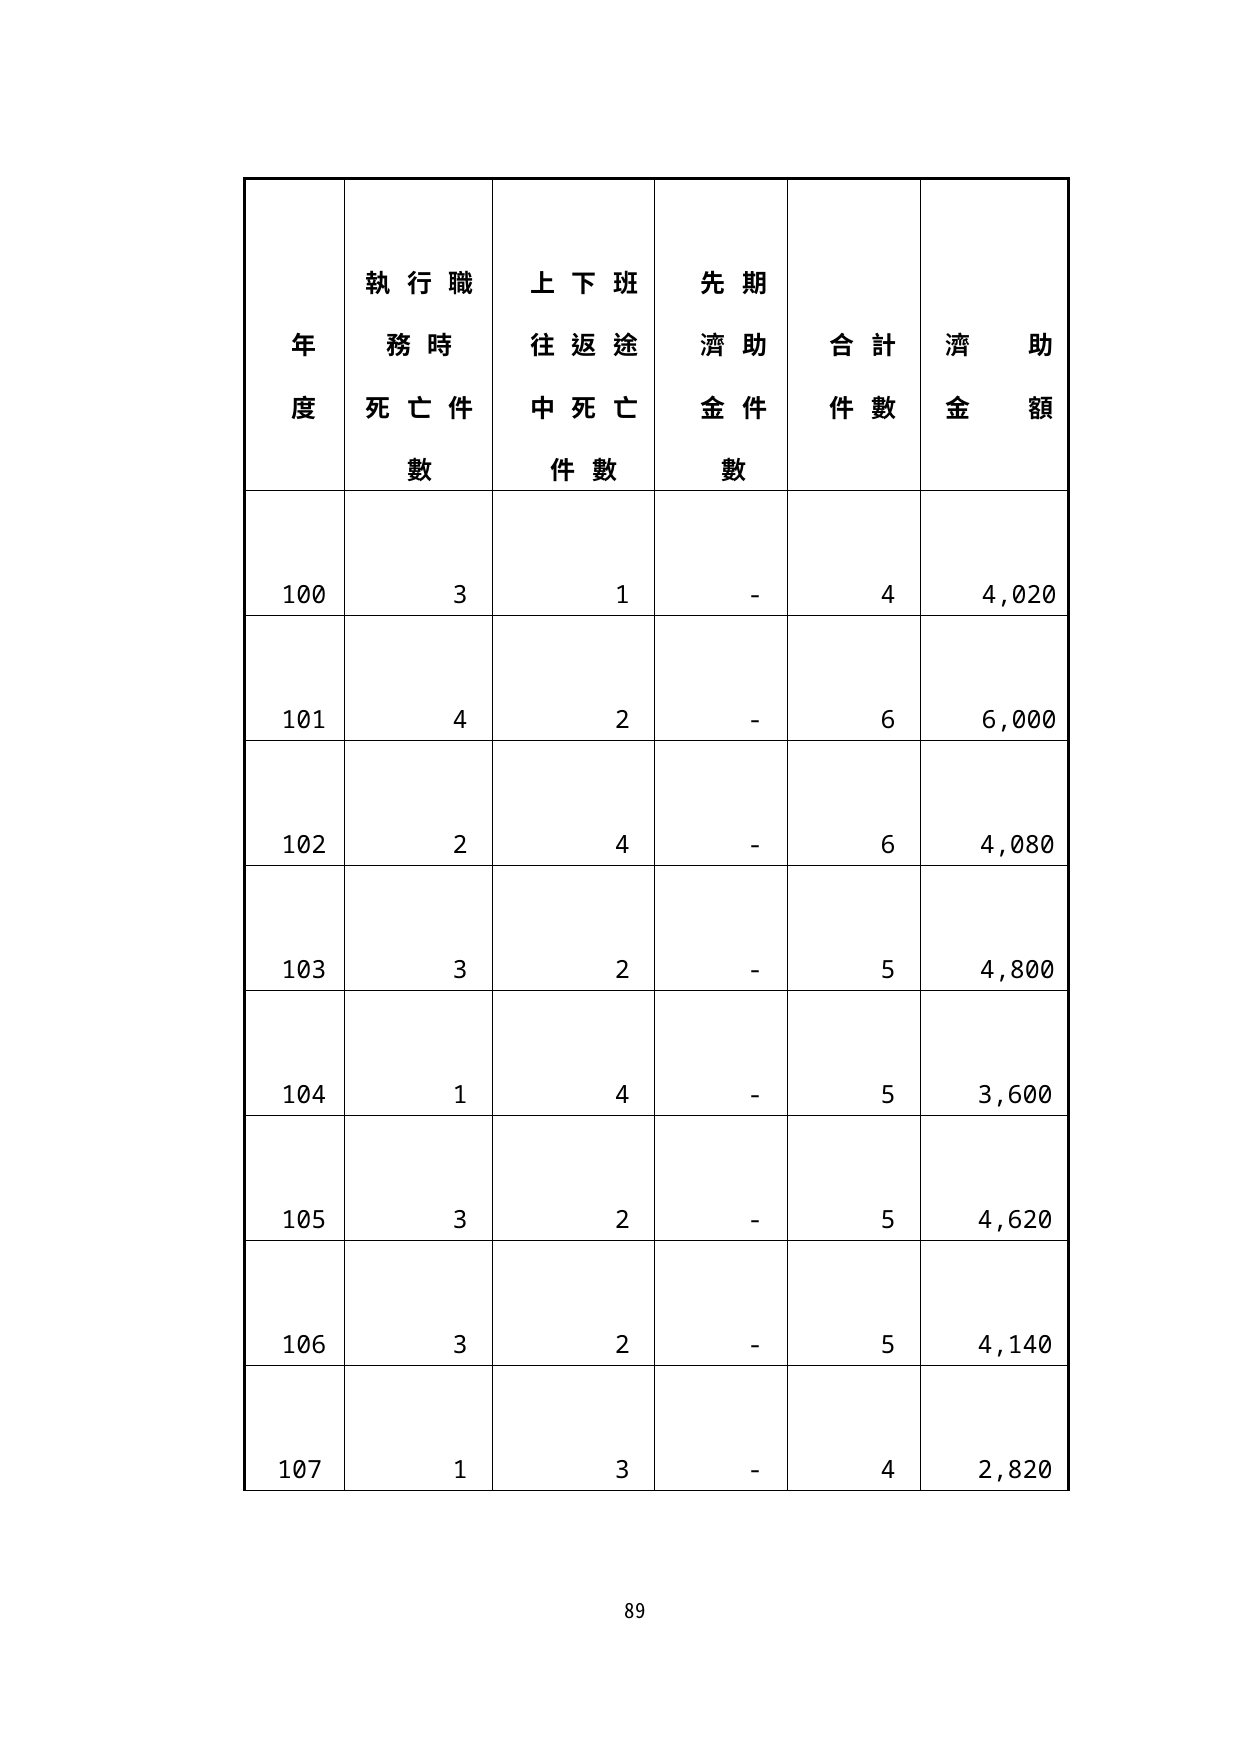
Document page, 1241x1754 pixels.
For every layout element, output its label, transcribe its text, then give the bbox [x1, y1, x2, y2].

table_cell 4,080 [921, 741, 1067, 865]
table_cell 107 [246, 1366, 344, 1490]
table_cell 100 [246, 491, 344, 615]
table_cell 4 [788, 491, 920, 615]
table_cell 6,000 [921, 616, 1067, 740]
table_cell 2 [493, 616, 654, 740]
table_cell 2 [493, 1241, 654, 1365]
table_cell 2,820 [921, 1366, 1067, 1490]
table_cell - [655, 1116, 787, 1240]
table_cell - [655, 1366, 787, 1490]
table_cell - [655, 866, 787, 990]
table_cell 105 [246, 1116, 344, 1240]
table_cell 1 [345, 991, 492, 1115]
table_cell 104 [246, 991, 344, 1115]
table_header 合計件數 [788, 180, 920, 490]
table_cell 2 [493, 866, 654, 990]
table_cell 2 [493, 1116, 654, 1240]
table_cell 5 [788, 1241, 920, 1365]
table_header 先期濟助金件數 [655, 180, 787, 490]
table_cell 5 [788, 1116, 920, 1240]
table_cell 4,020 [921, 491, 1067, 615]
table_cell 4,140 [921, 1241, 1067, 1365]
table_header 濟 助 金 額 [921, 180, 1067, 490]
table_header 執行職務時 死亡件數 [345, 180, 492, 490]
table_cell 4,800 [921, 866, 1067, 990]
table_cell 1 [493, 491, 654, 615]
table_cell - [655, 741, 787, 865]
table_cell 4,620 [921, 1116, 1067, 1240]
table_cell 1 [345, 1366, 492, 1490]
table_header 上下班往返途中死亡件數 [493, 180, 654, 490]
table_cell 5 [788, 991, 920, 1115]
table_cell 5 [788, 866, 920, 990]
table_cell 2 [345, 741, 492, 865]
table_cell 4 [493, 991, 654, 1115]
table_cell 3 [345, 1116, 492, 1240]
table_cell - [655, 616, 787, 740]
table_cell 4 [345, 616, 492, 740]
table_cell - [655, 491, 787, 615]
table_cell 103 [246, 866, 344, 990]
table_cell 3 [493, 1366, 654, 1490]
table_cell 102 [246, 741, 344, 865]
table_cell 101 [246, 616, 344, 740]
table_header 年度 [246, 180, 344, 490]
table_cell 3 [345, 866, 492, 990]
table_cell 4 [493, 741, 654, 865]
table_cell 3,600 [921, 991, 1067, 1115]
table_cell 106 [246, 1241, 344, 1365]
table_cell 6 [788, 741, 920, 865]
table_cell 3 [345, 491, 492, 615]
table_cell - [655, 1241, 787, 1365]
table_cell 6 [788, 616, 920, 740]
table_cell 3 [345, 1241, 492, 1365]
table_cell 4 [788, 1366, 920, 1490]
table_cell - [655, 991, 787, 1115]
